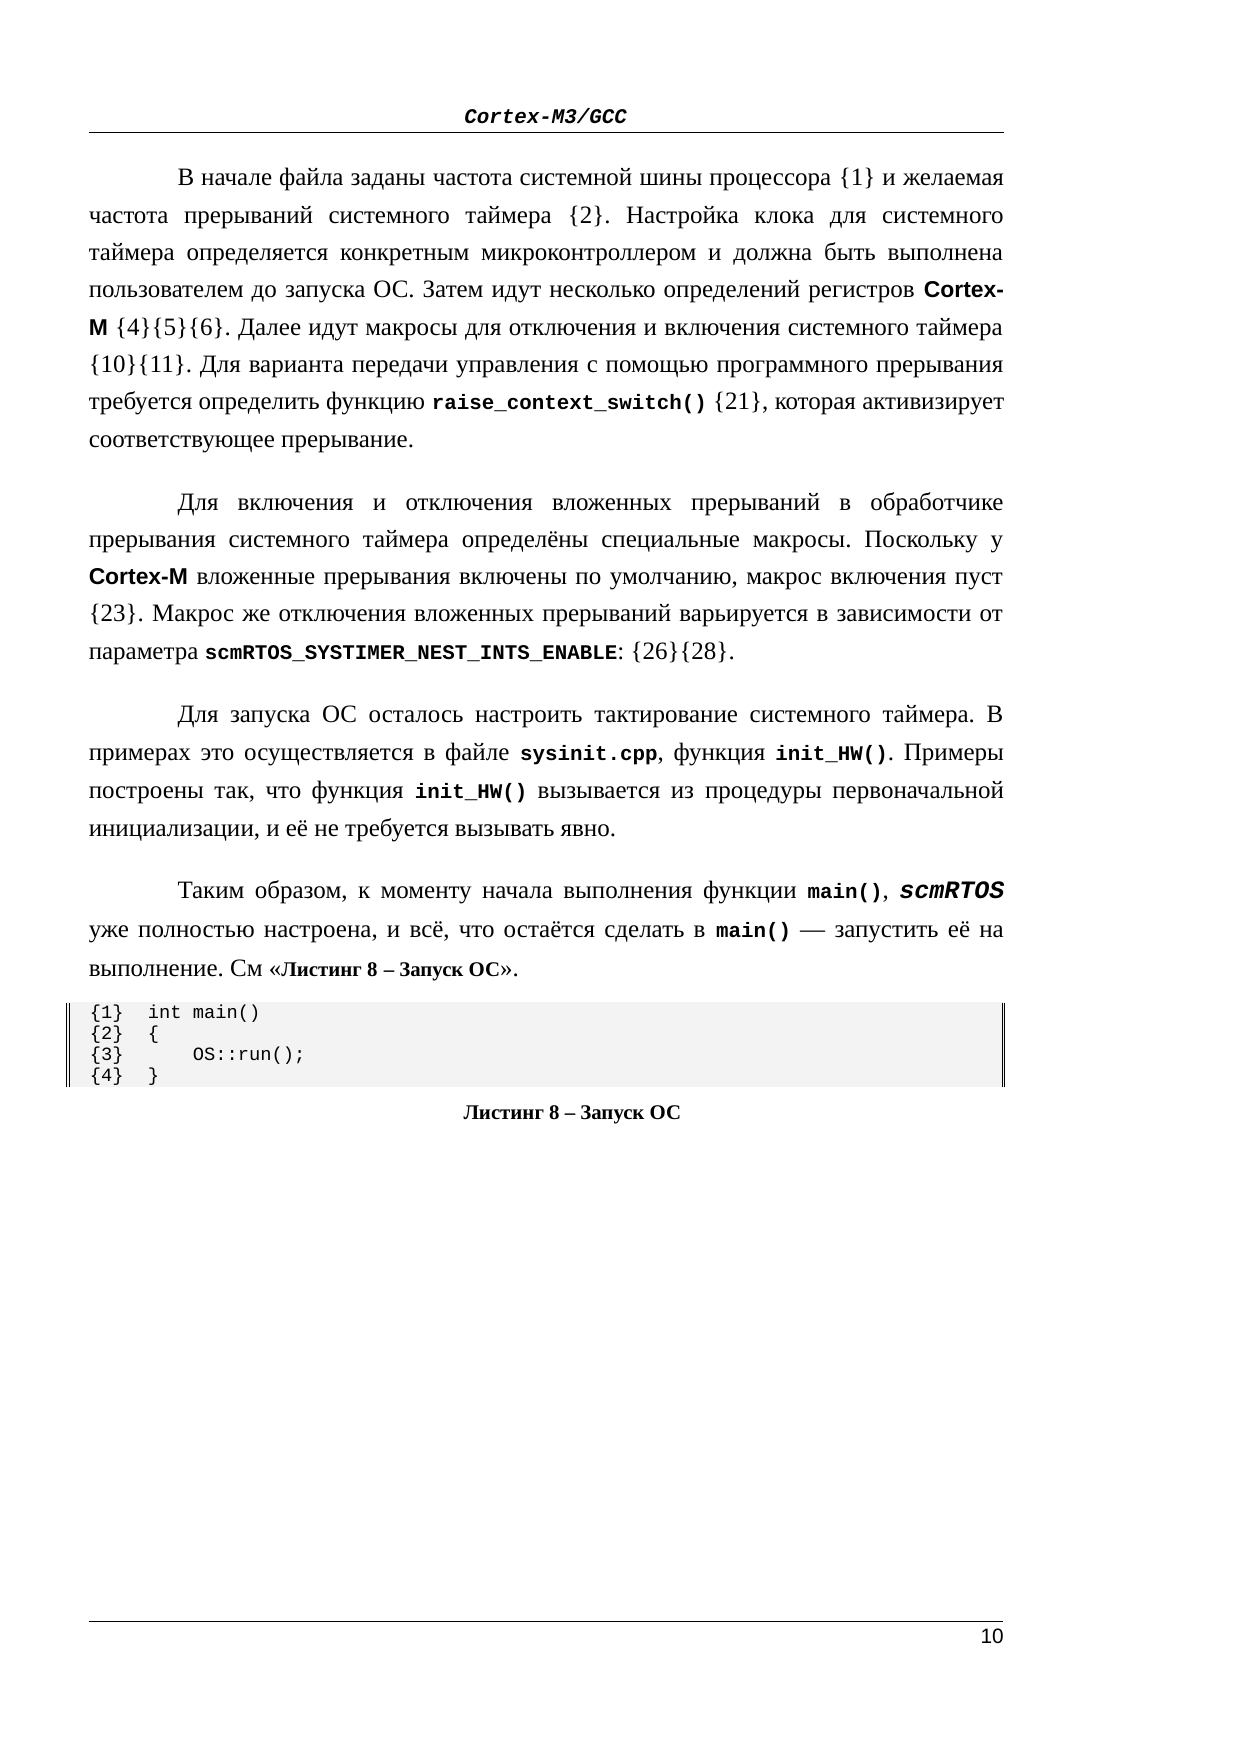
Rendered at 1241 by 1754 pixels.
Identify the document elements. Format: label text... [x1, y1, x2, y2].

list OS::run(); [70, 1045, 1002, 1066]
text Для включения и отключения вложенных прерываний в обработчике прерывания системного таймера определёны специальные макросы. Поскольку у Cortex-M вложенные прерывания включены по умолчанию, макрос включения пуст {23}. Макрос же отключения вложенных прерываний варьируется в зависимости от параметра scmRTOS_SYSTIMER_NEST_INTS_ENABLE: {26}{28}. [88, 487, 1004, 665]
list int main() [66, 1002, 1002, 1024]
list { [70, 1024, 1002, 1045]
list } [70, 1066, 1002, 1087]
text Листинг 8 – Запуск ОС [141, 1100, 1002, 1124]
text В начале файла заданы частота системной шины процессора {1} и желаемая частота прерываний системного таймера {2}. Настройка клока для системного таймера определяется конкретным микроконтроллером и должна быть выполнена пользователем до запуска ОС. Затем идут несколько определений регистров Cortex-M {4}{5}{6}. Далее идут макросы для отключения и включения системного таймера {10}{11}. Для варианта передачи управления с помощью программного прерывания требуется определить функцию raise_context_switch() {21}, которая активизирует соответствующее прерывание. [88, 162, 1004, 453]
text Для запуска ОС осталось настроить тактирование системного таймера. В примерах это осуществляется в файле sysinit.cpp, функция init_HW(). Примеры построены так, что функция init_HW() вызывается из процедуры первоначальной инициализации, и её не требуется вызывать явно. [88, 699, 1004, 842]
text Таким образом, к моменту начала выполнения функции main(), scmRTOS уже полностью настроена, и всё, что остаётся сделать в main() — запустить её на выполнение. См «Листинг 8 – Запуск ОС». [88, 875, 1004, 981]
